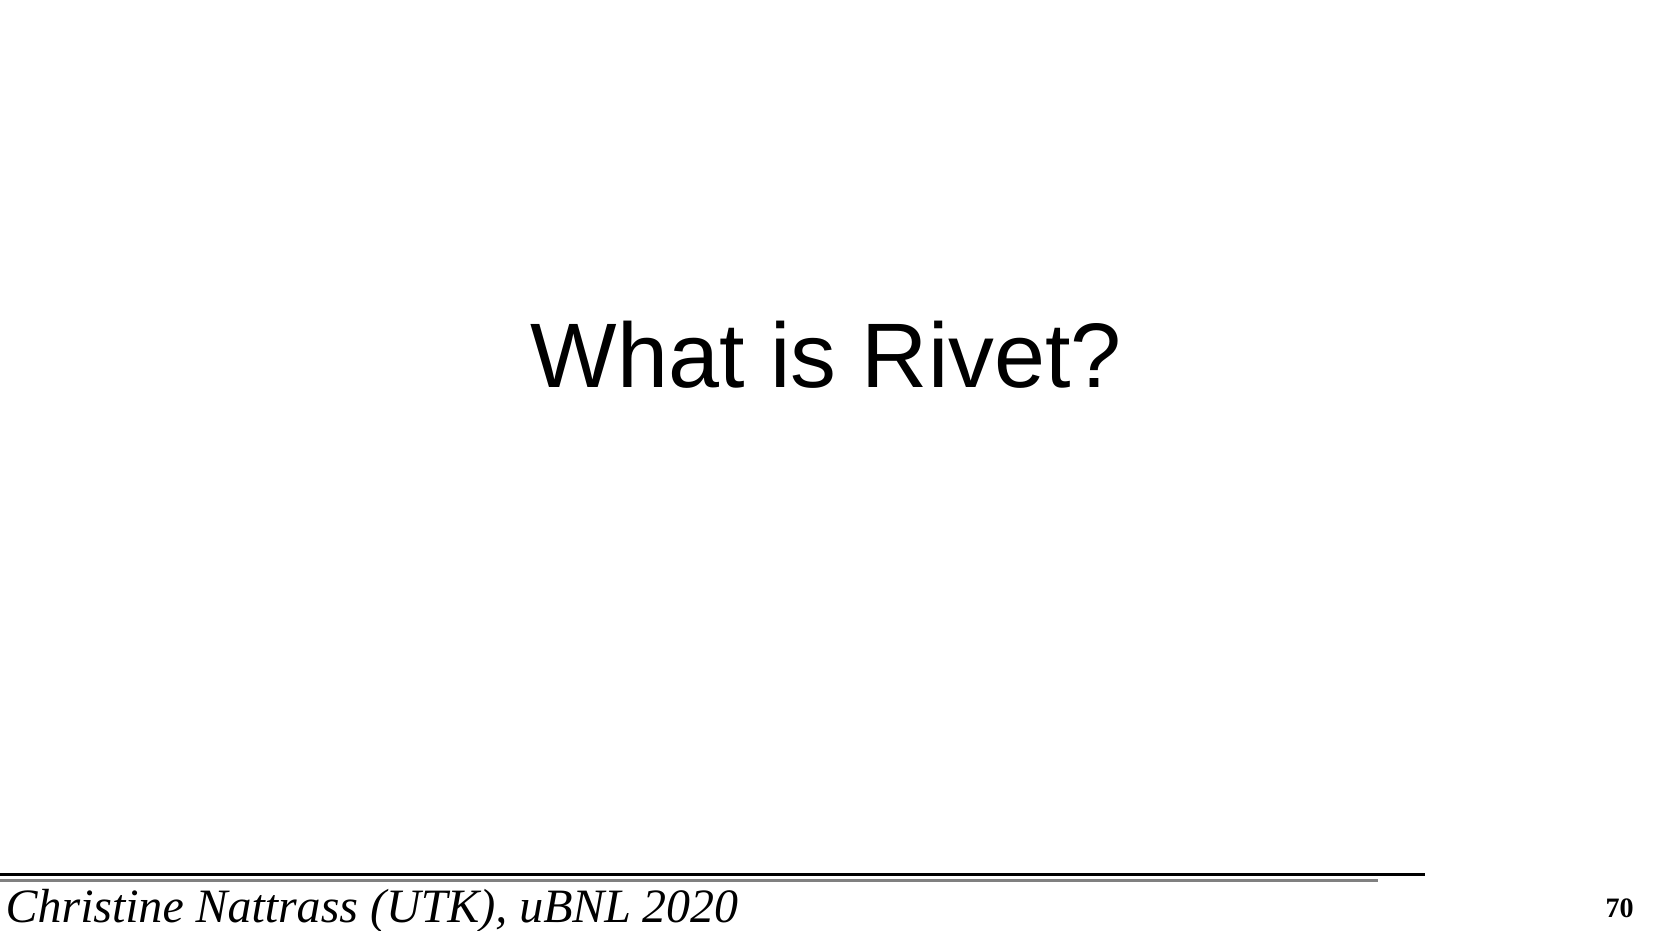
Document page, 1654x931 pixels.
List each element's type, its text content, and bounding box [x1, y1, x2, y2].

text_box What is Rivet? [82, 273, 1571, 429]
